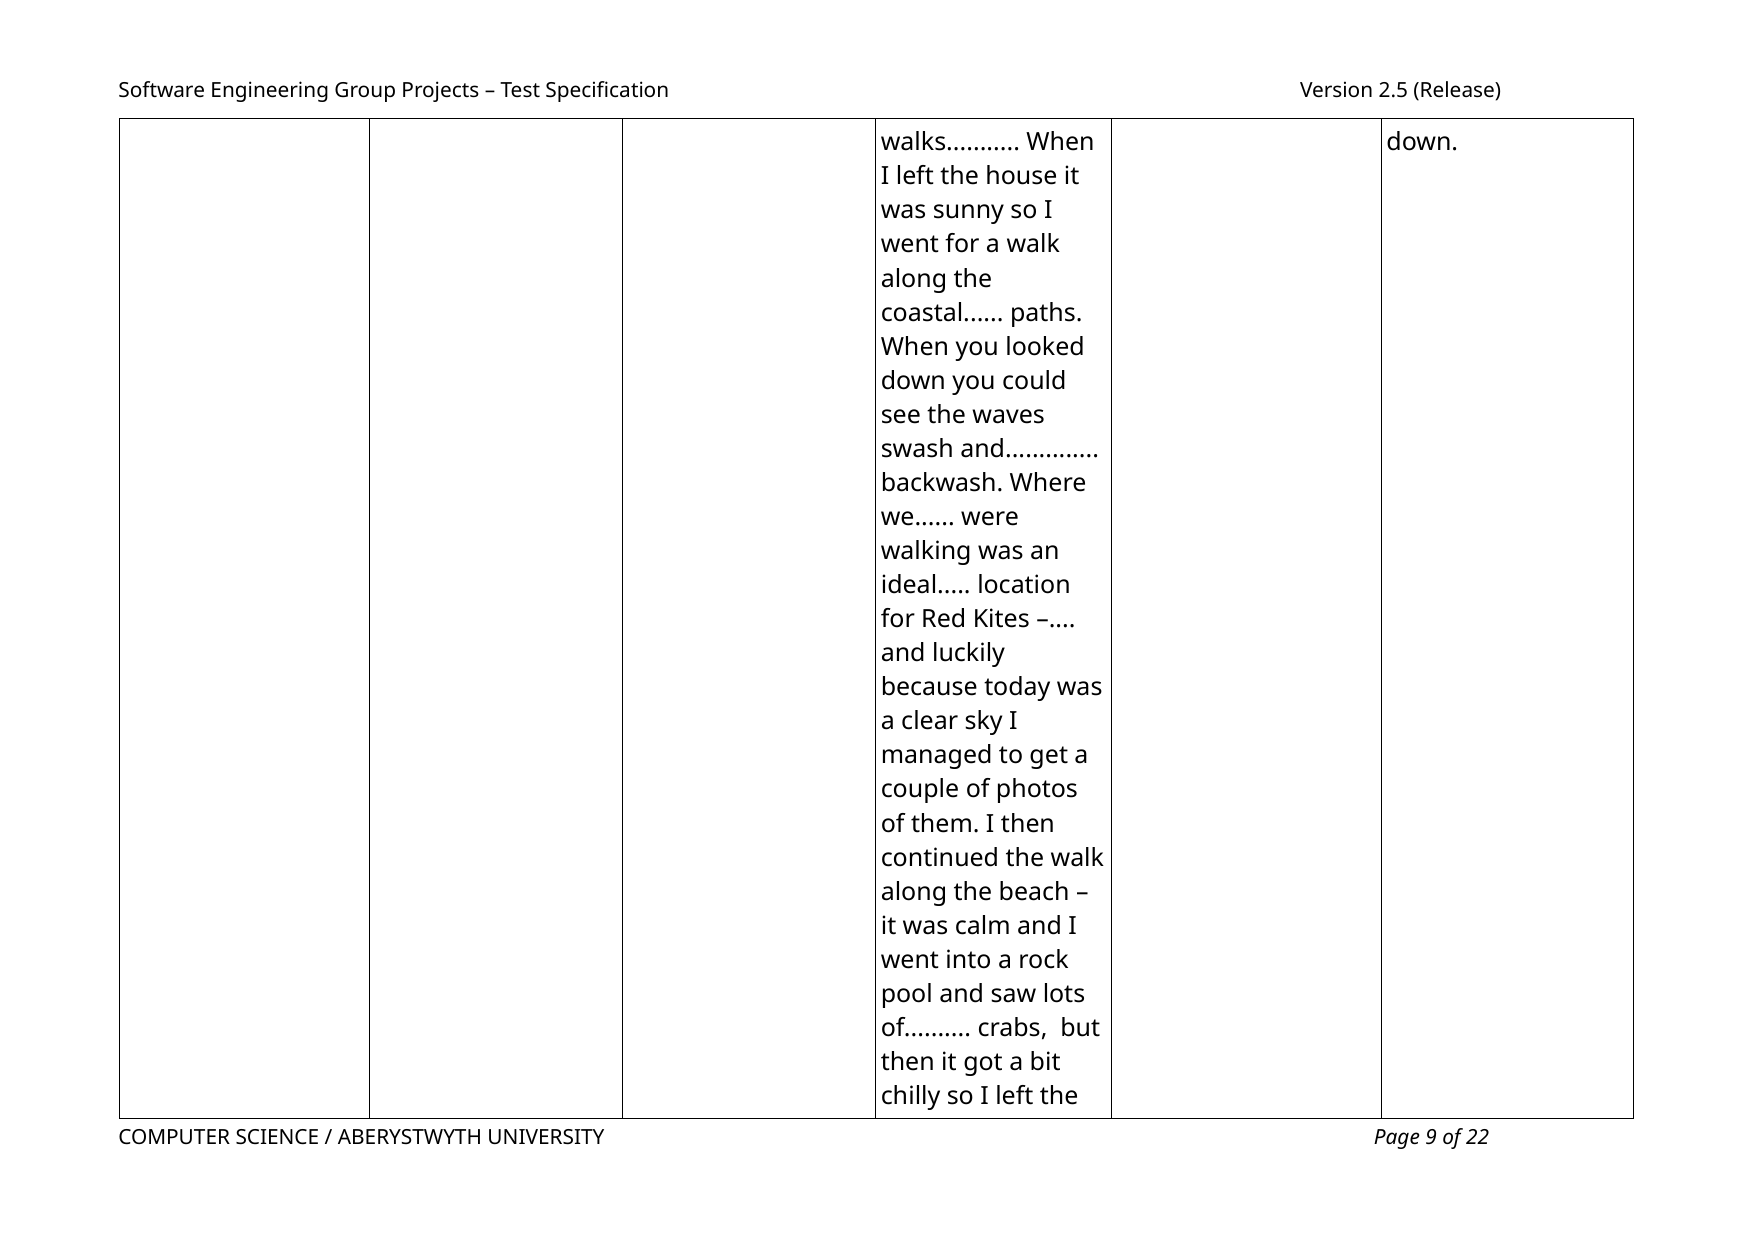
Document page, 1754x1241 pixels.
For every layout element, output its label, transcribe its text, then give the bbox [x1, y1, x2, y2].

table_cell [623, 119, 875, 1117]
table_cell [120, 119, 369, 1117]
table_cell down. [1382, 119, 1633, 1117]
table_cell walks........... When I left the house it was sunny so I went for a walk along the coastal...... paths. When you looked down you could see the waves swash and.............. backwash. Where we...... were walking was an ideal..... location for Red Kites –.... and luckily because today was a clear sky I managed to get a couple of photos of them. I then continued the walk along the beach – it was calm and I went into a rock pool and saw lots of.......... crabs, but then it got a bit chilly so I left the [876, 119, 1111, 1117]
table_cell [370, 119, 622, 1117]
table_cell [1112, 119, 1381, 1117]
